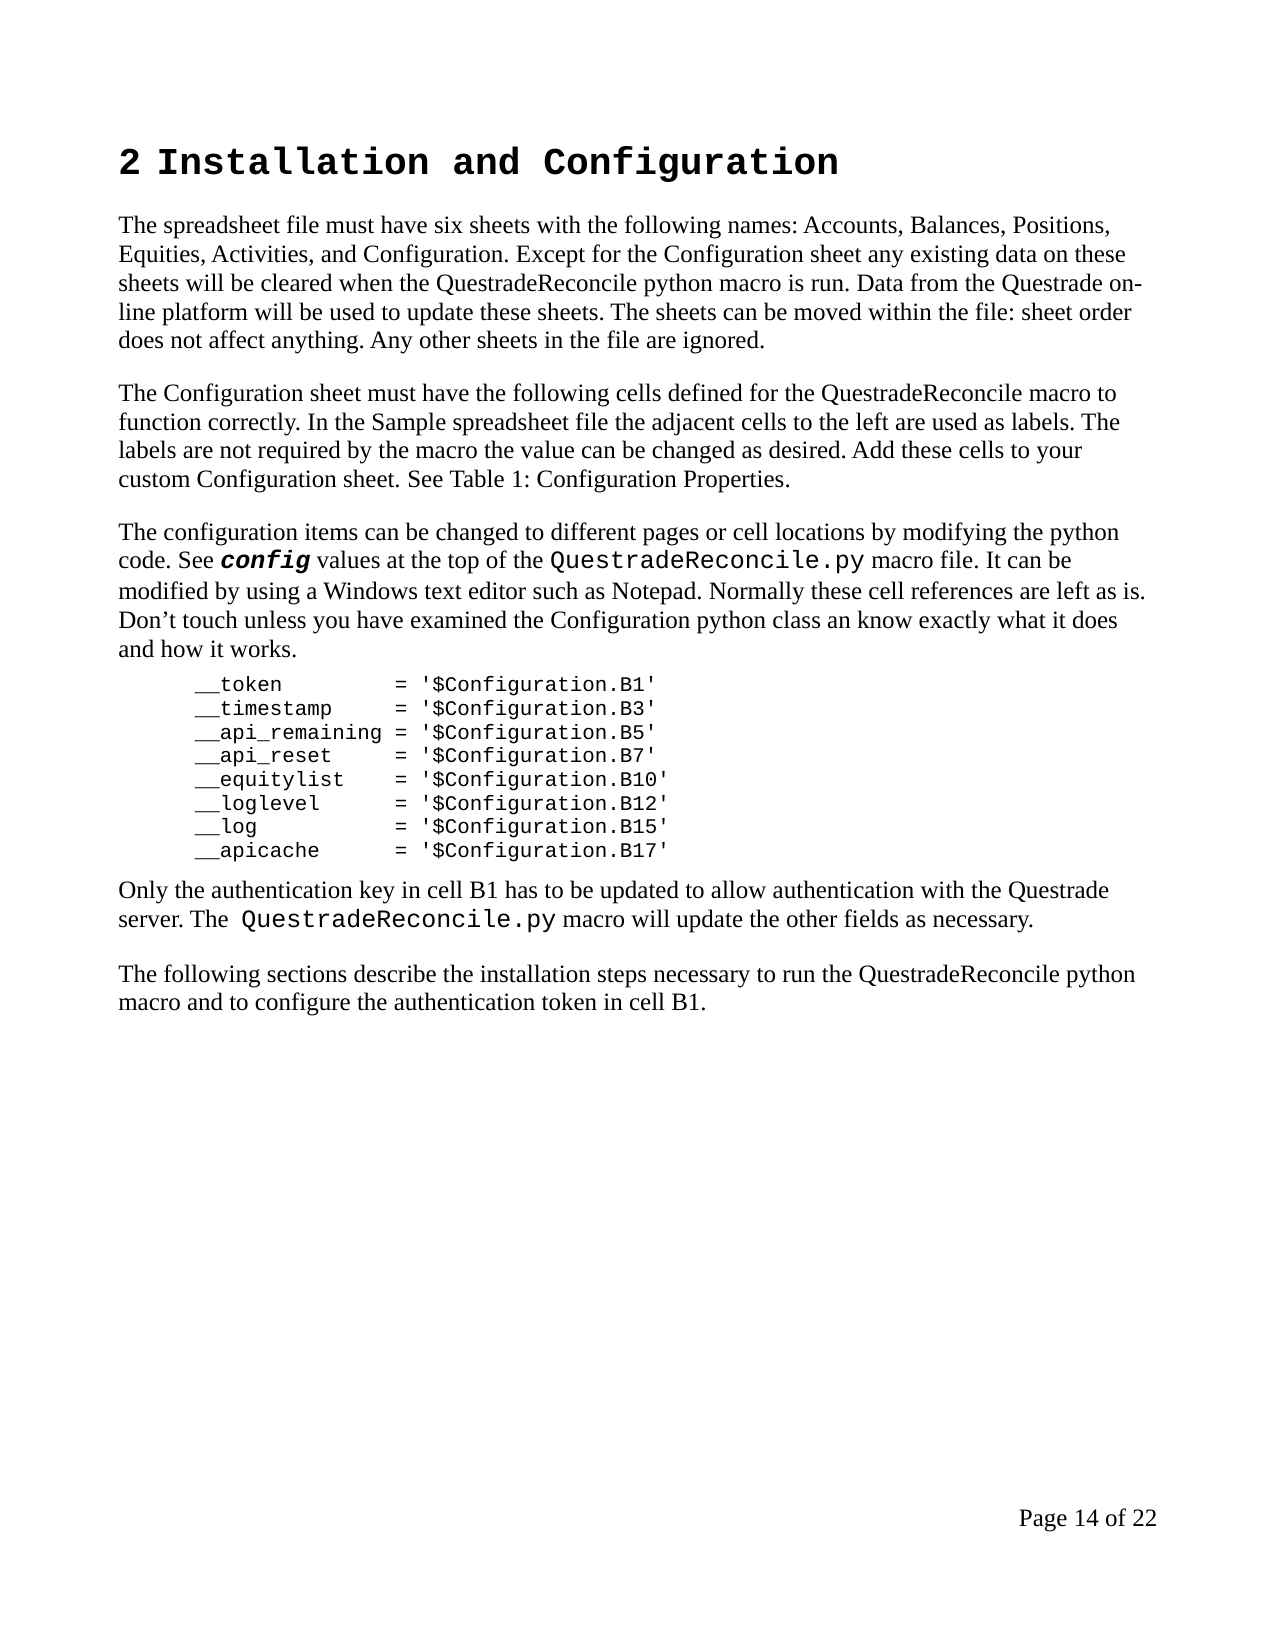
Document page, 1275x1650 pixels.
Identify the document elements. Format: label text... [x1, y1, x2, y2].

text __loglevel = '$Configuration.B12' [192, 793, 1157, 816]
subtitle 2 Installation and Configuration [118, 143, 1157, 186]
text __log = '$Configuration.B15' [192, 816, 1157, 840]
text __token = '$Configuration.B1' [192, 674, 1157, 698]
text Only the authentication key in cell B1 has to be updated to allow authentication with the Questrade server. The QuestradeReconcile.py macro will update the other fields as necessary. [118, 875, 1157, 935]
text __api_reset = '$Configuration.B7' [192, 745, 1157, 769]
text __equitylist = '$Configuration.B10' [192, 769, 1157, 793]
text __timestamp = '$Configuration.B3' [192, 698, 1157, 722]
text __apicache = '$Configuration.B17' [192, 840, 1157, 863]
text The configuration items can be changed to different pages or cell locations by modifying the python code. See config values at the top of the QuestradeReconcile.py macro file. It can be modified by using a Windows text editor such as Notepad. Normally these cell references are left as is. Don’t touch unless you have examined the Configuration python class an know exactly what it does and how it works. [118, 517, 1157, 662]
text __api_remaining = '$Configuration.B5' [192, 722, 1157, 745]
text The spreadsheet file must have six sheets with the following names: Accounts, Balances, Positions, Equities, Activities, and Configuration. Except for the Configuration sheet any existing data on these sheets will be cleared when the QuestradeReconcile python macro is run. Data from the Questrade on-line platform will be used to update these sheets. The sheets can be moved within the file: sheet order does not affect anything. Any other sheets in the file are ignored. [118, 210, 1157, 354]
text The following sections describe the installation steps necessary to run the QuestradeReconcile python macro and to configure the authentication token in cell B1. [118, 959, 1157, 1016]
text The Configuration sheet must have the following cells defined for the QuestradeReconcile macro to function correctly. In the Sample spreadsheet file the adjacent cells to the left are used as labels. The labels are not required by the macro the value can be changed as desired. Add these cells to your custom Configuration sheet. See Table 1: Configuration Properties. [118, 378, 1157, 493]
